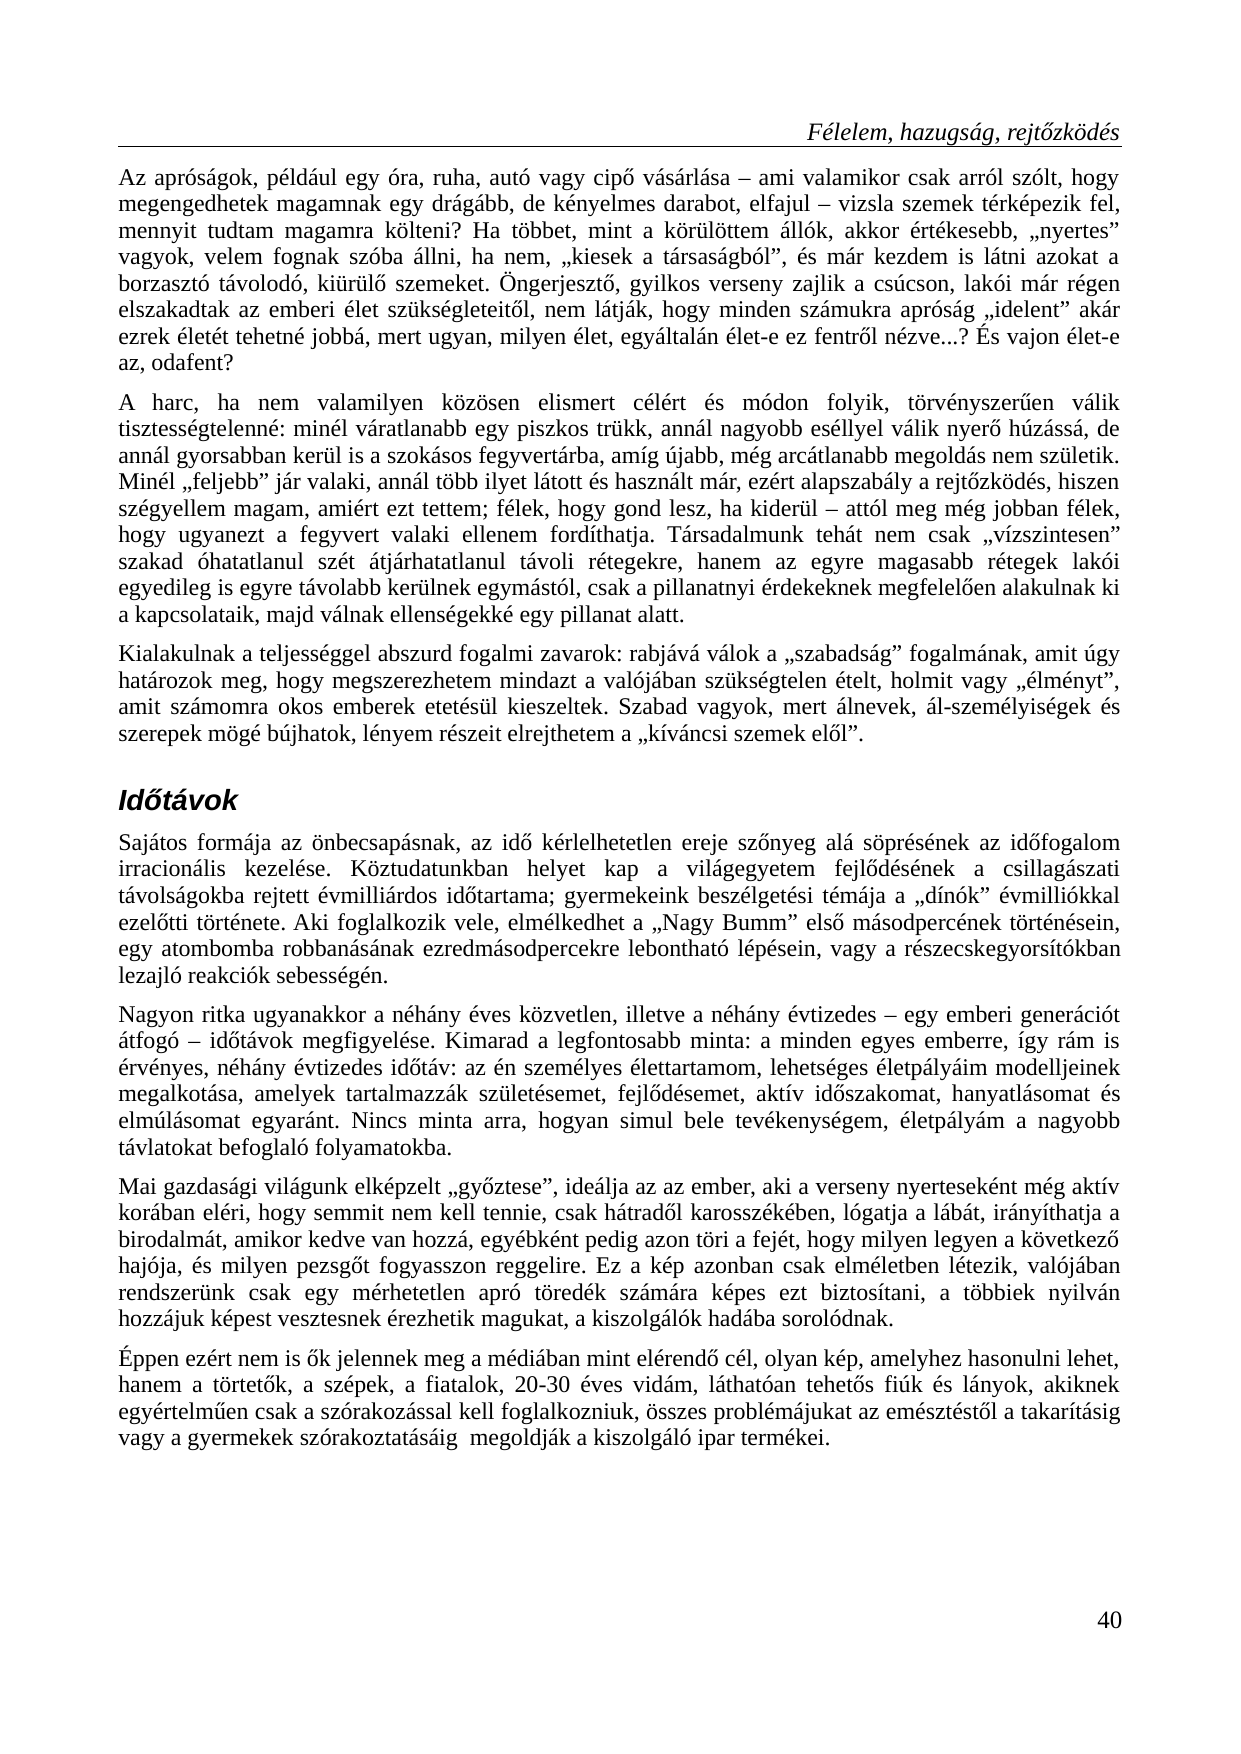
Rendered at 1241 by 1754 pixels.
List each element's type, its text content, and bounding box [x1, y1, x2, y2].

text Nagyon ritka ugyanakkor a néhány éves közvetlen, illetve a néhány évtizedes – egy emberi generációt átfogó – időtávok megfigyelése. Kimarad a legfontosabb minta: a minden egyes emberre, így rám is érvényes, néhány évtizedes időtáv: az én személyes élettartamom, lehetséges életpályáim modelljeinek megalkotása, amelyek tartalmazzák születésemet, fejlődésemet, aktív időszakomat, hanyatlásomat és elmúlásomat egyaránt. Nincs minta arra, hogyan simul bele tevékenységem, életpályám a nagyobb távlatokat befoglaló folyamatokba. [118, 1001, 1122, 1160]
text Mai gazdasági világunk elképzelt „győztese”, ideálja az az ember, aki a verseny nyerteseként még aktív korában eléri, hogy semmit nem kell tennie, csak hátradől karosszékében, lógatja a lábát, irányíthatja a birodalmát, amikor kedve van hozzá, egyébként pedig azon töri a fejét, hogy milyen legyen a következő hajója, és milyen pezsgőt fogyasszon reggelire. Ez a kép azonban csak elméletben létezik, valójában rendszerünk csak egy mérhetetlen apró töredék számára képes ezt biztosítani, a többiek nyilván hozzájuk képest vesztesnek érezhetik magukat, a kiszolgálók hadába sorolódnak. [118, 1173, 1122, 1332]
text Éppen ezért nem is ők jelennek meg a médiában mint elérendő cél, olyan kép, amelyhez hasonulni lehet, hanem a törtetők, a szépek, a fiatalok, 20-30 éves vidám, láthatóan tehetős fiúk és lányok, akiknek egyértelműen csak a szórakozással kell foglalkozniuk, összes problémájukat az emésztéstől a takarításig vagy a gyermekek szórakoztatásáig megoldják a kiszolgáló ipar termékei. [118, 1345, 1122, 1451]
subtitle Időtávok [118, 784, 1122, 817]
text Sajátos formája az önbecsapásnak, az idő kérlelhetetlen ereje szőnyeg alá söprésének az időfogalom irracionális kezelése. Köztudatunkban helyet kap a világegyetem fejlődésének a csillagászati távolságokba rejtett évmilliárdos időtartama; gyermekeink beszélgetési témája a „dínók” évmilliókkal ezelőtti története. Aki foglalkozik vele, elmélkedhet a „Nagy Bumm” első másodpercének történésein, egy atombomba robbanásának ezredmásodpercekre lebontható lépésein, vagy a részecskegyorsítókban lezajló reakciók sebességén. [118, 829, 1122, 988]
text A harc, ha nem valamilyen közösen elismert célért és módon folyik, törvényszerűen válik tisztességtelenné: minél váratlanabb egy piszkos trükk, annál nagyobb eséllyel válik nyerő húzássá, de annál gyorsabban kerül is a szokásos fegyvertárba, amíg újabb, még arcátlanabb megoldás nem születik. Minél „feljebb” jár valaki, annál több ilyet látott és használt már, ezért alapszabály a rejtőzködés, hiszen szégyellem magam, amiért ezt tettem; félek, hogy gond lesz, ha kiderül – attól meg még jobban félek, hogy ugyanezt a fegyvert valaki ellenem fordíthatja. Társadalmunk tehát nem csak „vízszintesen” szakad óhatatlanul szét átjárhatatlanul távoli rétegekre, hanem az egyre magasabb rétegek lakói egyedileg is egyre távolabb kerülnek egymástól, csak a pillanatnyi érdekeknek megfelelően alakulnak ki a kapcsolataik, majd válnak ellenségekké egy pillanat alatt. [118, 389, 1122, 628]
text Az apróságok, például egy óra, ruha, autó vagy cipő vásárlása – ami valamikor csak arról szólt, hogy megengedhetek magamnak egy drágább, de kényelmes darabot, elfajul – vizsla szemek térképezik fel, mennyit tudtam magamra költeni? Ha többet, mint a körülöttem állók, akkor értékesebb, „nyertes” vagyok, velem fognak szóba állni, ha nem, „kiesek a társaságból”, és már kezdem is látni azokat a borzasztó távolodó, kiürülő szemeket. Öngerjesztő, gyilkos verseny zajlik a csúcson, lakói már régen elszakadtak az emberi élet szükségleteitől, nem látják, hogy minden számukra apróság „idelent” akár ezrek életét tehetné jobbá, mert ugyan, milyen élet, egyáltalán élet-e ez fentről nézve...? És vajon élet-e az, odafent? [118, 164, 1122, 376]
text Kialakulnak a teljességgel abszurd fogalmi zavarok: rabjává válok a „szabadság” fogalmának, amit úgy határozok meg, hogy megszerezhetem mindazt a valójában szükségtelen ételt, holmit vagy „élményt”, amit számomra okos emberek etetésül kieszeltek. Szabad vagyok, mert álnevek, ál-személyiségek és szerepek mögé bújhatok, lényem részeit elrejthetem a „kíváncsi szemek elől”. [118, 640, 1122, 746]
